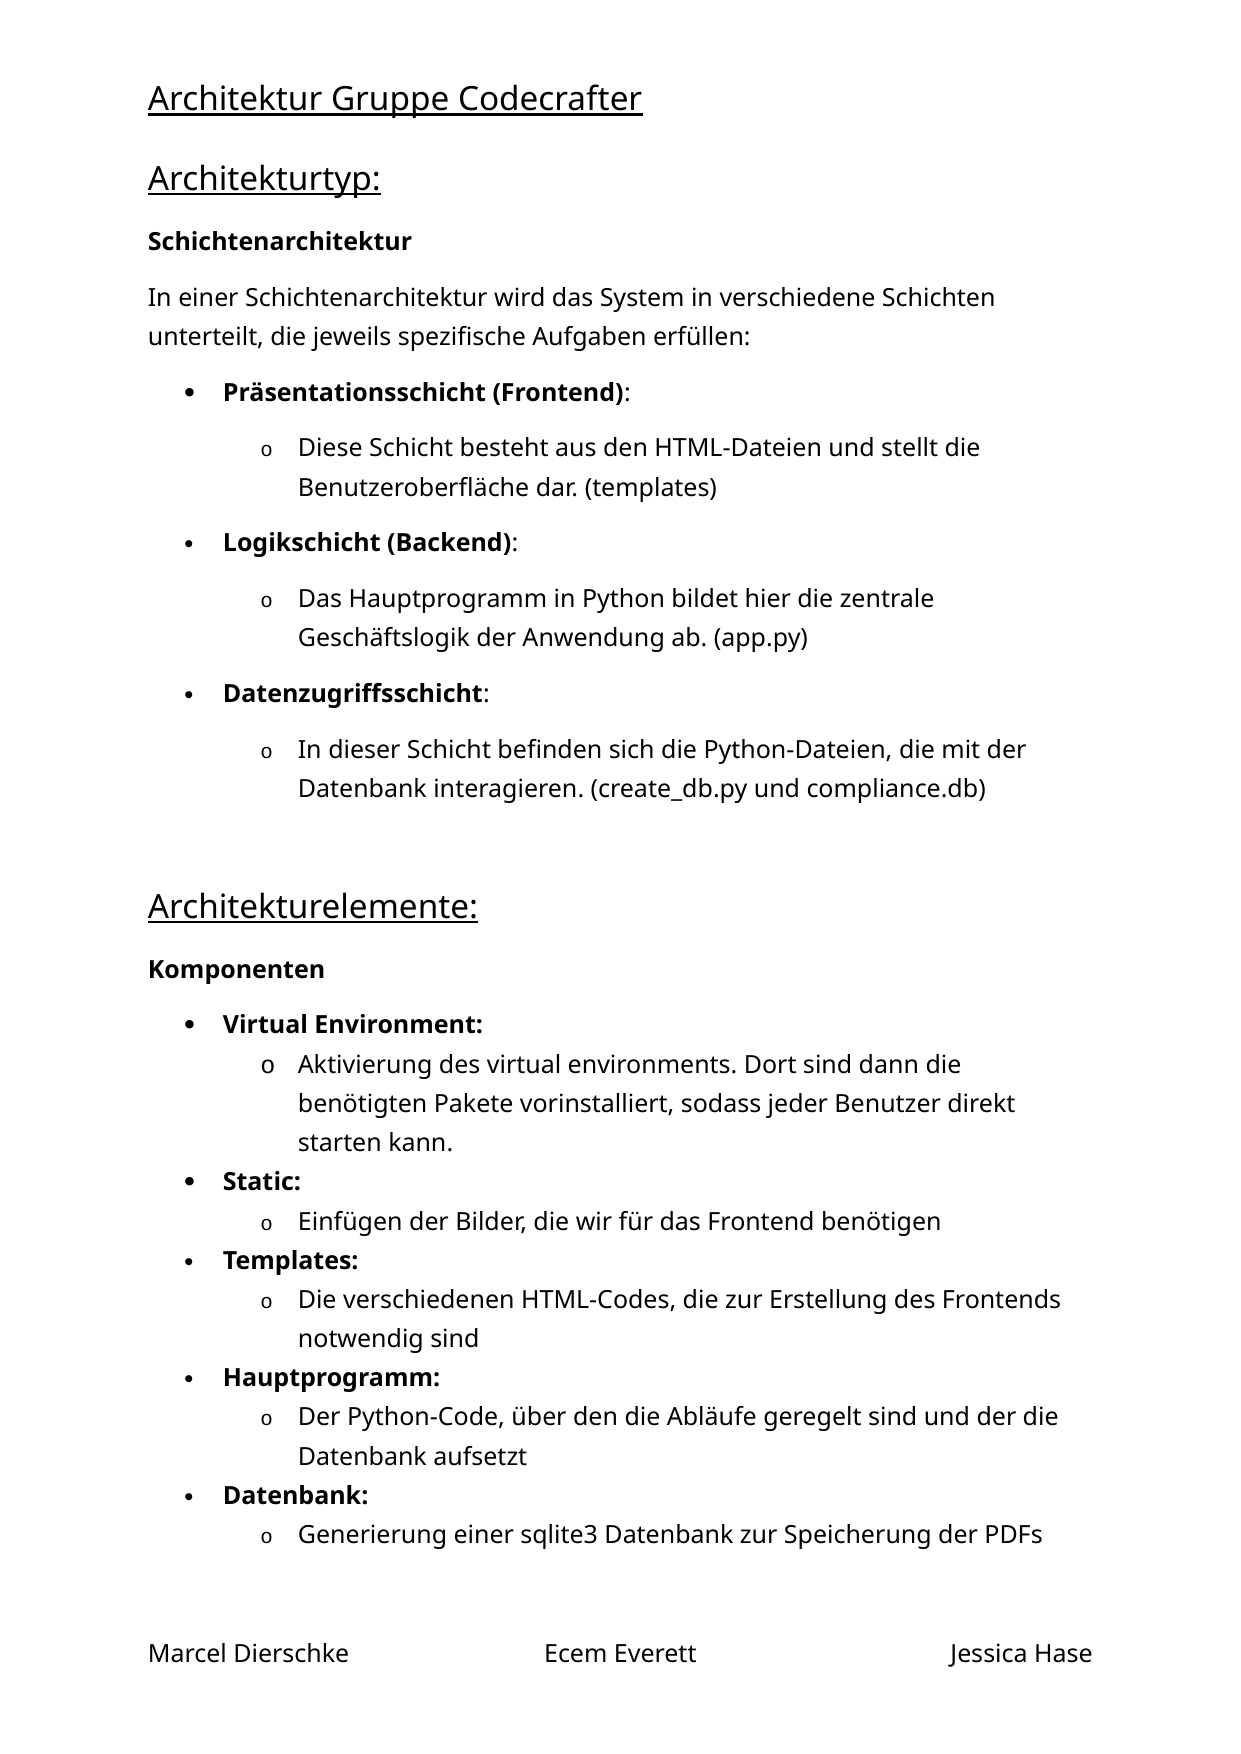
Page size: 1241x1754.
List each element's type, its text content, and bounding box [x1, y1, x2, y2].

list Präsentationsschicht (Frontend): [185, 374, 1093, 408]
text In einer Schichtenarchitektur wird das System in verschiedene Schichten unterteilt, die jeweils spezifische Aufgaben erfüllen: [148, 279, 1093, 352]
list Static: [185, 1164, 1093, 1198]
list Datenzugriffsschicht: [185, 676, 1093, 710]
list Datenbank: [185, 1477, 1093, 1511]
text Komponenten [148, 951, 1093, 985]
list Diese Schicht besteht aus den HTML-Dateien und stellt die Benutzeroberfläche dar. (templates) [260, 430, 1093, 503]
list Templates: [185, 1242, 1093, 1276]
list Virtual Environment: [185, 1007, 1093, 1041]
text Schichtenarchitektur [148, 223, 1093, 257]
list Hauptprogramm: [185, 1360, 1093, 1394]
text Architekturelemente: [148, 882, 1093, 928]
list Das Hauptprogramm in Python bildet hier die zentrale Geschäftslogik der Anwendung ab. (app.py) [260, 581, 1093, 654]
list Generierung einer sqlite3 Datenbank zur Speicherung der PDFs [260, 1517, 1093, 1551]
list Aktivierung des virtual environments. Dort sind dann die benötigten Pakete vorinstalliert, sodass jeder Benutzer direkt starten kann. [260, 1046, 1093, 1159]
text Architekturtyp: [148, 154, 1093, 200]
list Logikschicht (Backend): [185, 525, 1093, 559]
list Die verschiedenen HTML-Codes, die zur Erstellung des Frontends notwendig sind [260, 1282, 1093, 1355]
list Einfügen der Bilder, die wir für das Frontend benötigen [260, 1203, 1093, 1237]
list In dieser Schicht befinden sich die Python-Dateien, die mit der Datenbank interagieren. (create_db.py und compliance.db) [260, 732, 1093, 805]
list Der Python-Code, über den die Abläufe geregelt sind und der die Datenbank aufsetzt [260, 1399, 1093, 1472]
